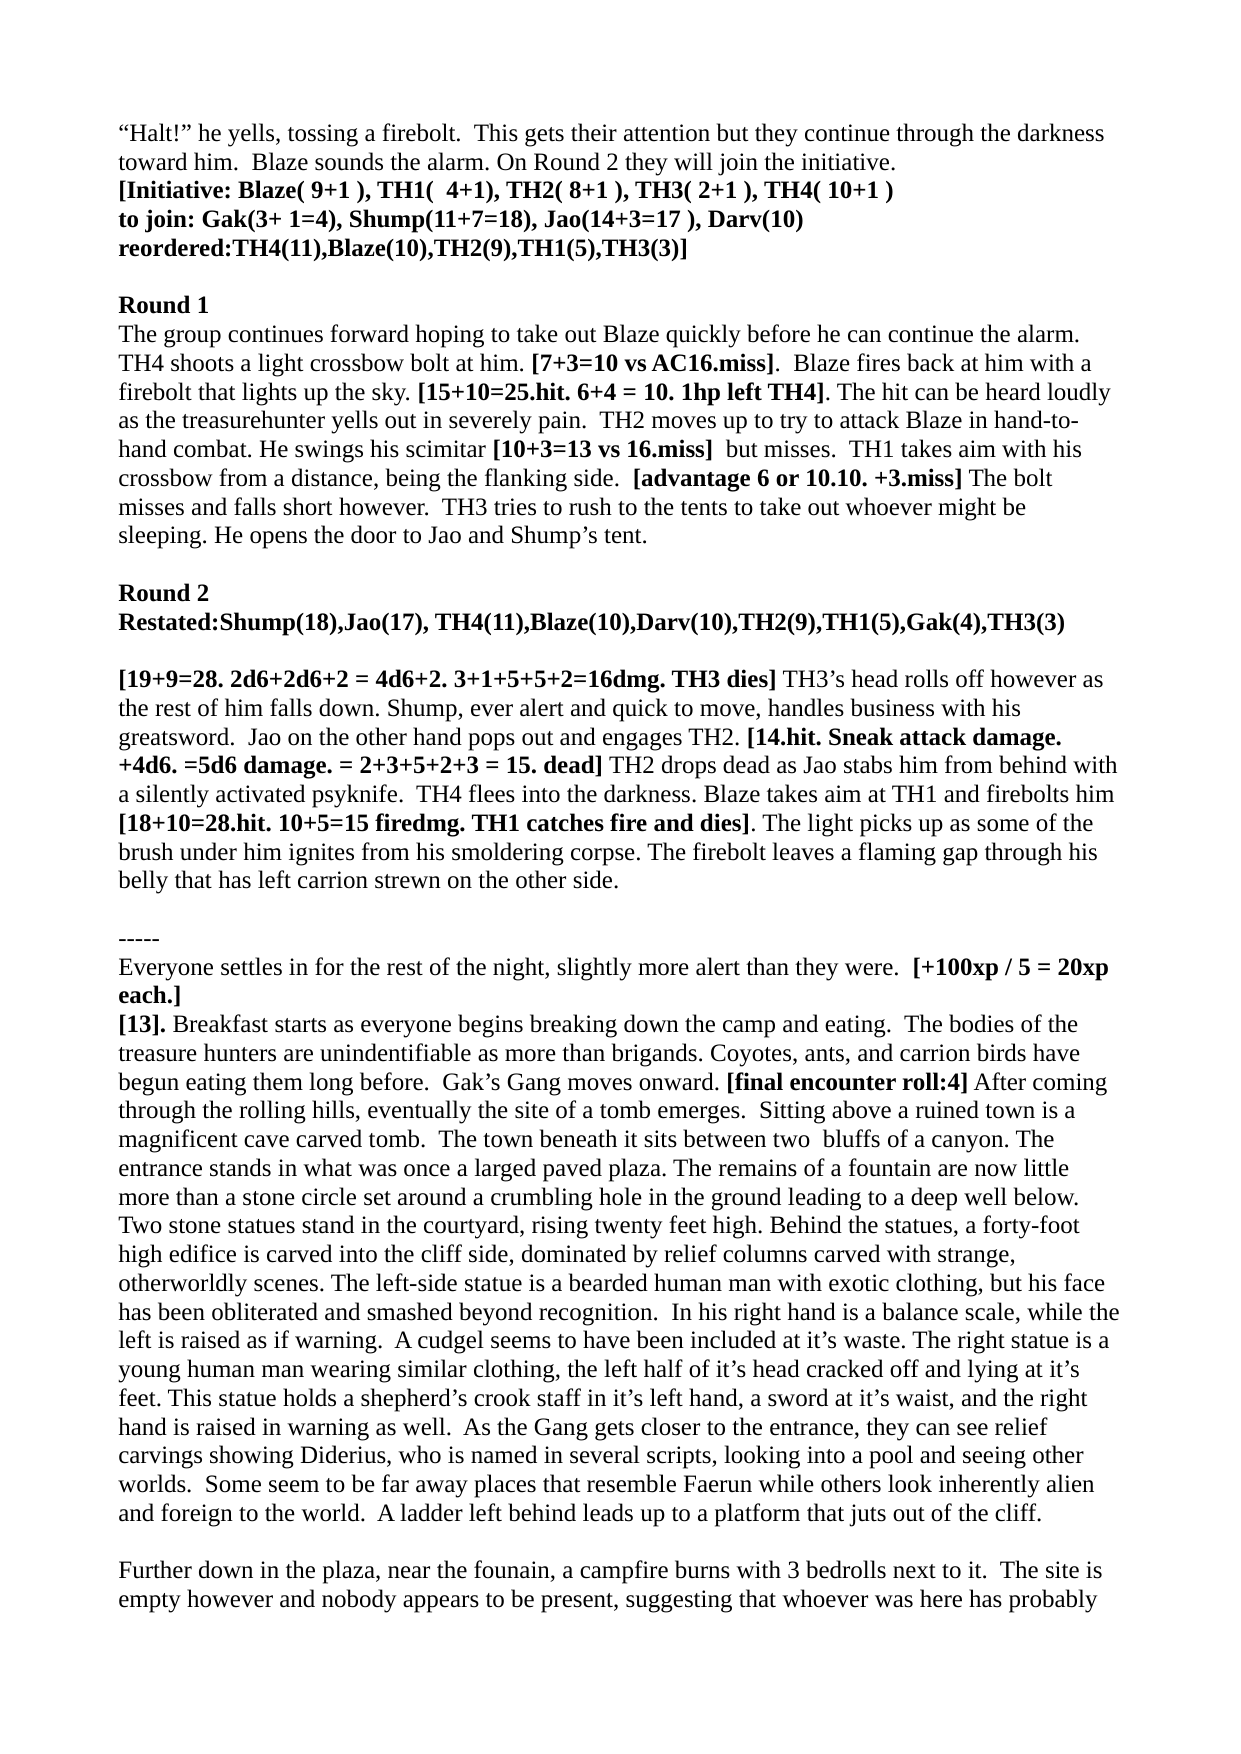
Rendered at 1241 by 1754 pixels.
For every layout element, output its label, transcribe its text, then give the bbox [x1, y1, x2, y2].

text Round 2 [118, 578, 1122, 607]
text Restated:Shump(18),Jao(17), TH4(11),Blaze(10),Darv(10),TH2(9),TH1(5),Gak(4),TH3(3) [118, 607, 1122, 636]
text The group continues forward hoping to take out Blaze quickly before he can continue the alarm. TH4 shoots a light crossbow bolt at him. [7+3=10 vs AC16.miss]. Blaze fires back at him with a firebolt that lights up the sky. [15+10=25.hit. 6+4 = 10. 1hp left TH4]. The hit can be heard loudly as the treasurehunter yells out in severely pain. TH2 moves up to try to attack Blaze in hand-to-hand combat. He swings his scimitar [10+3=13 vs 16.miss] but misses. TH1 takes aim with his crossbow from a distance, being the flanking side. [advantage 6 or 10.10. +3.miss] The bolt misses and falls short however. TH3 tries to rush to the tents to take out whoever might be sleeping. He opens the door to Jao and Shump’s tent. [118, 319, 1122, 549]
text [Initiative: Blaze( 9+1 ), TH1( 4+1), TH2( 8+1 ), TH3( 2+1 ), TH4( 10+1 ) [118, 176, 1122, 204]
text [19+9=28. 2d6+2d6+2 = 4d6+2. 3+1+5+5+2=16dmg. TH3 dies] TH3’s head rolls off however as the rest of him falls down. Shump, ever alert and quick to move, handles business with his greatsword. Jao on the other hand pops out and engages TH2. [14.hit. Sneak attack damage. +4d6. =5d6 damage. = 2+3+5+2+3 = 15. dead] TH2 drops dead as Jao stabs him from behind with a silently activated psyknife. TH4 flees into the darkness. Blaze takes aim at TH1 and firebolts him [18+10=28.hit. 10+5=15 firedmg. TH1 catches fire and dies]. The light picks up as some of the brush under him ignites from his smoldering corpse. The firebolt leaves a flaming gap through his belly that has left carrion strewn on the other side. [118, 664, 1122, 894]
text ----- [118, 923, 1122, 952]
text Further down in the plaza, near the founain, a campfire burns with 3 bedrolls next to it. The site is empty however and nobody appears to be present, suggesting that whoever was here has probably [118, 1556, 1122, 1613]
text Round 1 [118, 291, 1122, 319]
text “Halt!” he yells, tossing a firebolt. This gets their attention but they continue through the darkness toward him. Blaze sounds the alarm. On Round 2 they will join the initiative. [118, 118, 1122, 176]
text reordered:TH4(11),Blaze(10),TH2(9),TH1(5),TH3(3)] [118, 233, 1122, 262]
text [13]. Breakfast starts as everyone begins breaking down the camp and eating. The bodies of the treasure hunters are unindentifiable as more than brigands. Coyotes, ants, and carrion birds have begun eating them long before. Gak’s Gang moves onward. [final encounter roll:4] After coming through the rolling hills, eventually the site of a tomb emerges. Sitting above a ruined town is a magnificent cave carved tomb. The town beneath it sits between two bluffs of a canyon. The entrance stands in what was once a larged paved plaza. The remains of a fountain are now little more than a stone circle set around a crumbling hole in the ground leading to a deep well below. Two stone statues stand in the courtyard, rising twenty feet high. Behind the statues, a forty-foot high edifice is carved into the cliff side, dominated by relief columns carved with strange, otherworldly scenes. The left-side statue is a bearded human man with exotic clothing, but his face has been obliterated and smashed beyond recognition. In his right hand is a balance scale, while the left is raised as if warning. A cudgel seems to have been included at it’s waste. The right statue is a young human man wearing similar clothing, the left half of it’s head cracked off and lying at it’s feet. This statue holds a shepherd’s crook staff in it’s left hand, a sword at it’s waist, and the right hand is raised in warning as well. As the Gang gets closer to the entrance, they can see relief carvings showing Diderius, who is named in several scripts, looking into a pool and seeing other worlds. Some seem to be far away places that resemble Faerun while others look inherently alien and foreign to the world. A ladder left behind leads up to a platform that juts out of the cliff. [118, 1009, 1122, 1527]
text to join: Gak(3+ 1=4), Shump(11+7=18), Jao(14+3=17 ), Darv(10) [118, 204, 1122, 233]
text Everyone settles in for the rest of the night, slightly more alert than they were. [+100xp / 5 = 20xp each.] [118, 952, 1122, 1009]
